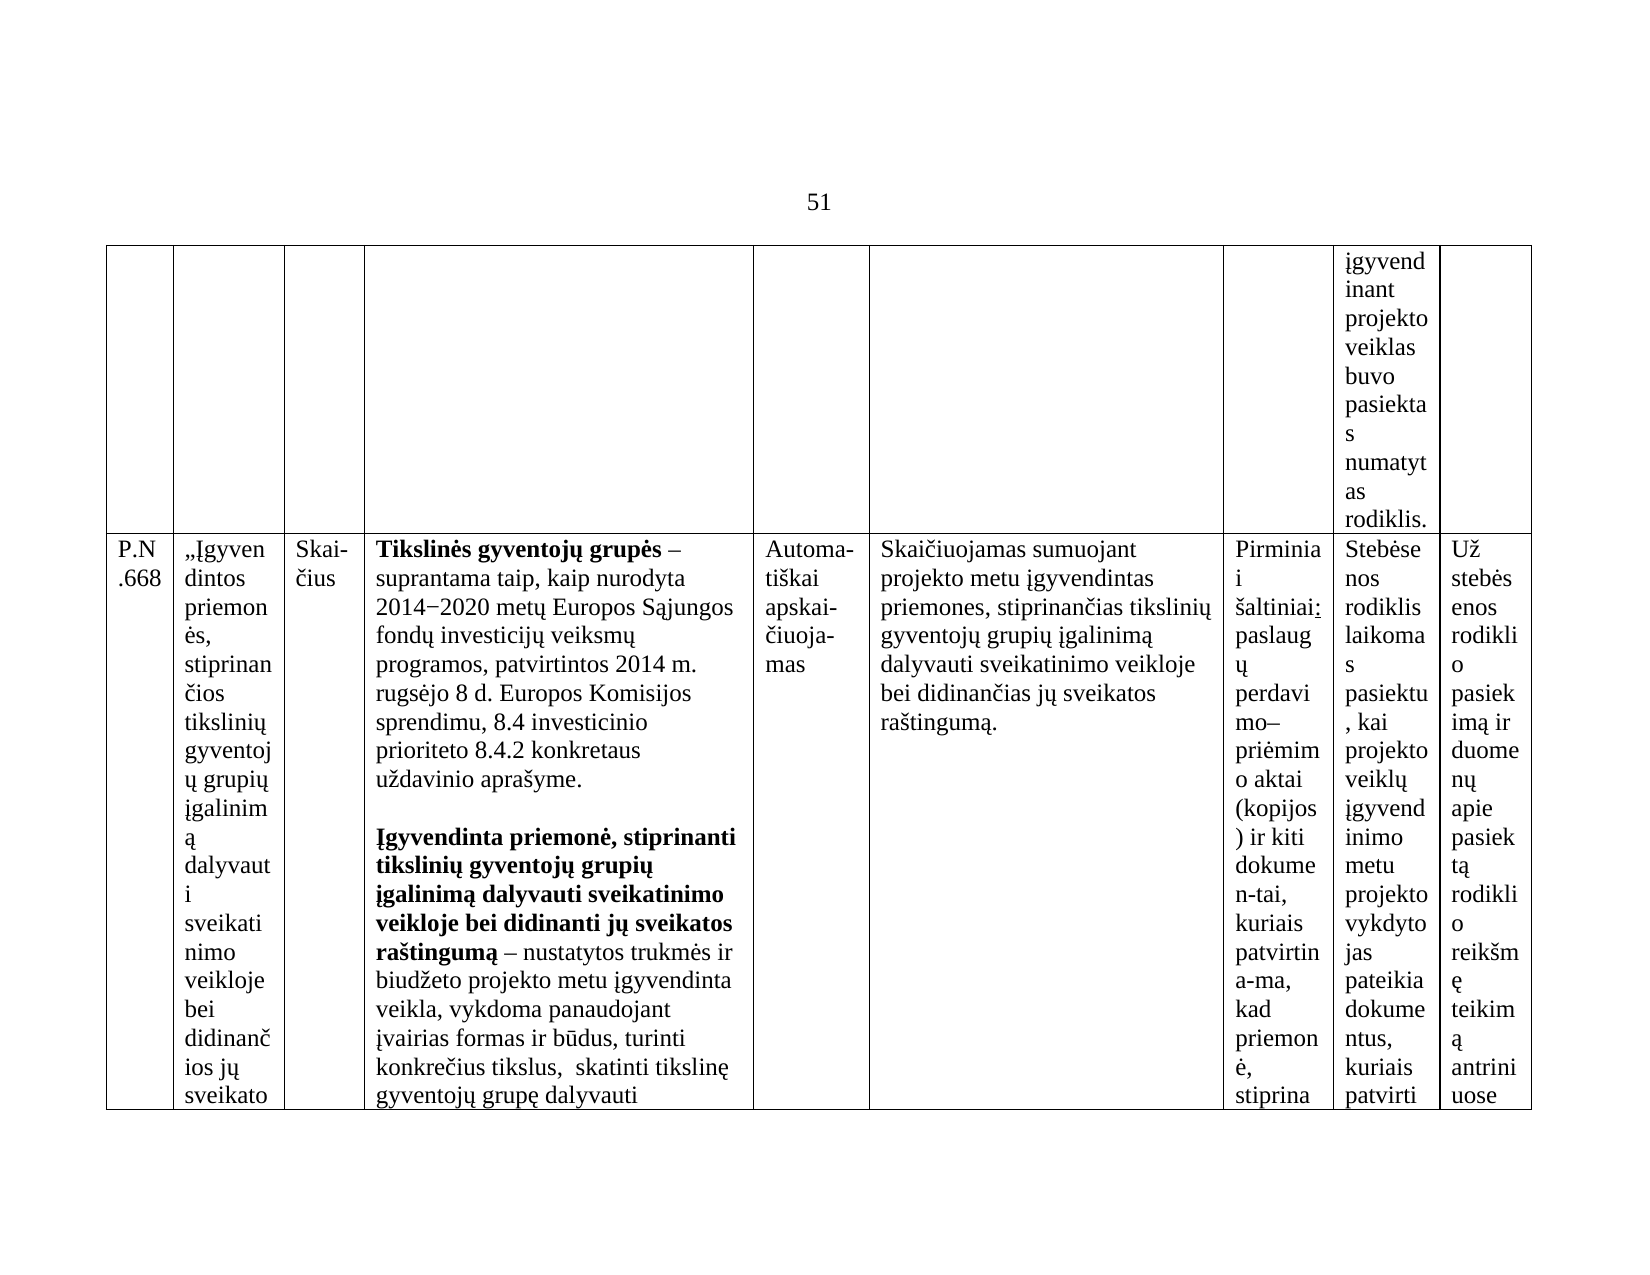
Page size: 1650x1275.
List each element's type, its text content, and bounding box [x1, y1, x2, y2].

table_cell [174, 246, 284, 533]
table_cell [870, 246, 1223, 533]
table_cell Tikslinės gyventojų grupės – suprantama taip, kaip nurodyta 2014−2020 metų Europos Sąjungos fondų investicijų veiksmų programos, patvirtintos 2014 m. rugsėjo 8 d. Europos Komisijos sprendimu, 8.4 investicinio prioriteto 8.4.2 konkretaus uždavinio aprašyme. Įgyvendinta priemonė, stiprinanti tikslinių gyventojų grupių įgalinimą dalyvauti sveikatinimo veikloje bei didinanti jų sveikatos raštingumą – nustatytos trukmės ir biudžeto projekto metu įgyvendinta veikla, vykdoma panaudojant įvairias formas ir būdus, turinti konkrečius tikslus, skatinti tikslinę gyventojų grupę dalyvauti [365, 534, 753, 1109]
table_cell [754, 246, 869, 533]
table_cell [365, 246, 753, 533]
table_cell Už stebėsenos rodiklio pasiekimą ir duomenų apie pasiektą rodiklio reikšmę teikimą antriniuose [1441, 534, 1531, 1109]
table_cell „Įgyvendintos priemonės, stiprinančios tikslinių gyventojų grupių įgalinimą dalyvauti sveikatinimo veikloje bei didinančios jų sveikato [174, 534, 284, 1109]
table_cell P.N.668 [107, 534, 173, 1109]
table_cell įgyvendinant projekto veiklas buvo pasiektas numatytas rodiklis. [1334, 246, 1439, 533]
table_cell Skai-čius [285, 534, 364, 1109]
table_cell [107, 246, 173, 533]
table_cell [285, 246, 364, 533]
table_cell Pirminiai šaltiniai: paslaugų perdavimo–priėmimo aktai (kopijos) ir kiti dokumen-tai, kuriais patvirtina-ma, kad priemonė, stiprina [1224, 534, 1333, 1109]
table_cell [1441, 246, 1531, 533]
table_cell Skaičiuojamas sumuojant projekto metu įgyvendintas priemones, stiprinančias tikslinių gyventojų grupių įgalinimą dalyvauti sveikatinimo veikloje bei didinančias jų sveikatos raštingumą. [870, 534, 1223, 1109]
table_cell Stebėsenos rodiklis laikomas pasiektu, kai projekto veiklų įgyvendinimo metu projekto vykdytojas pateikia dokumentus, kuriais patvirti [1334, 534, 1439, 1109]
table_cell [1224, 246, 1333, 533]
table_cell Automa-tiškai apskai-čiuoja-mas [754, 534, 869, 1109]
